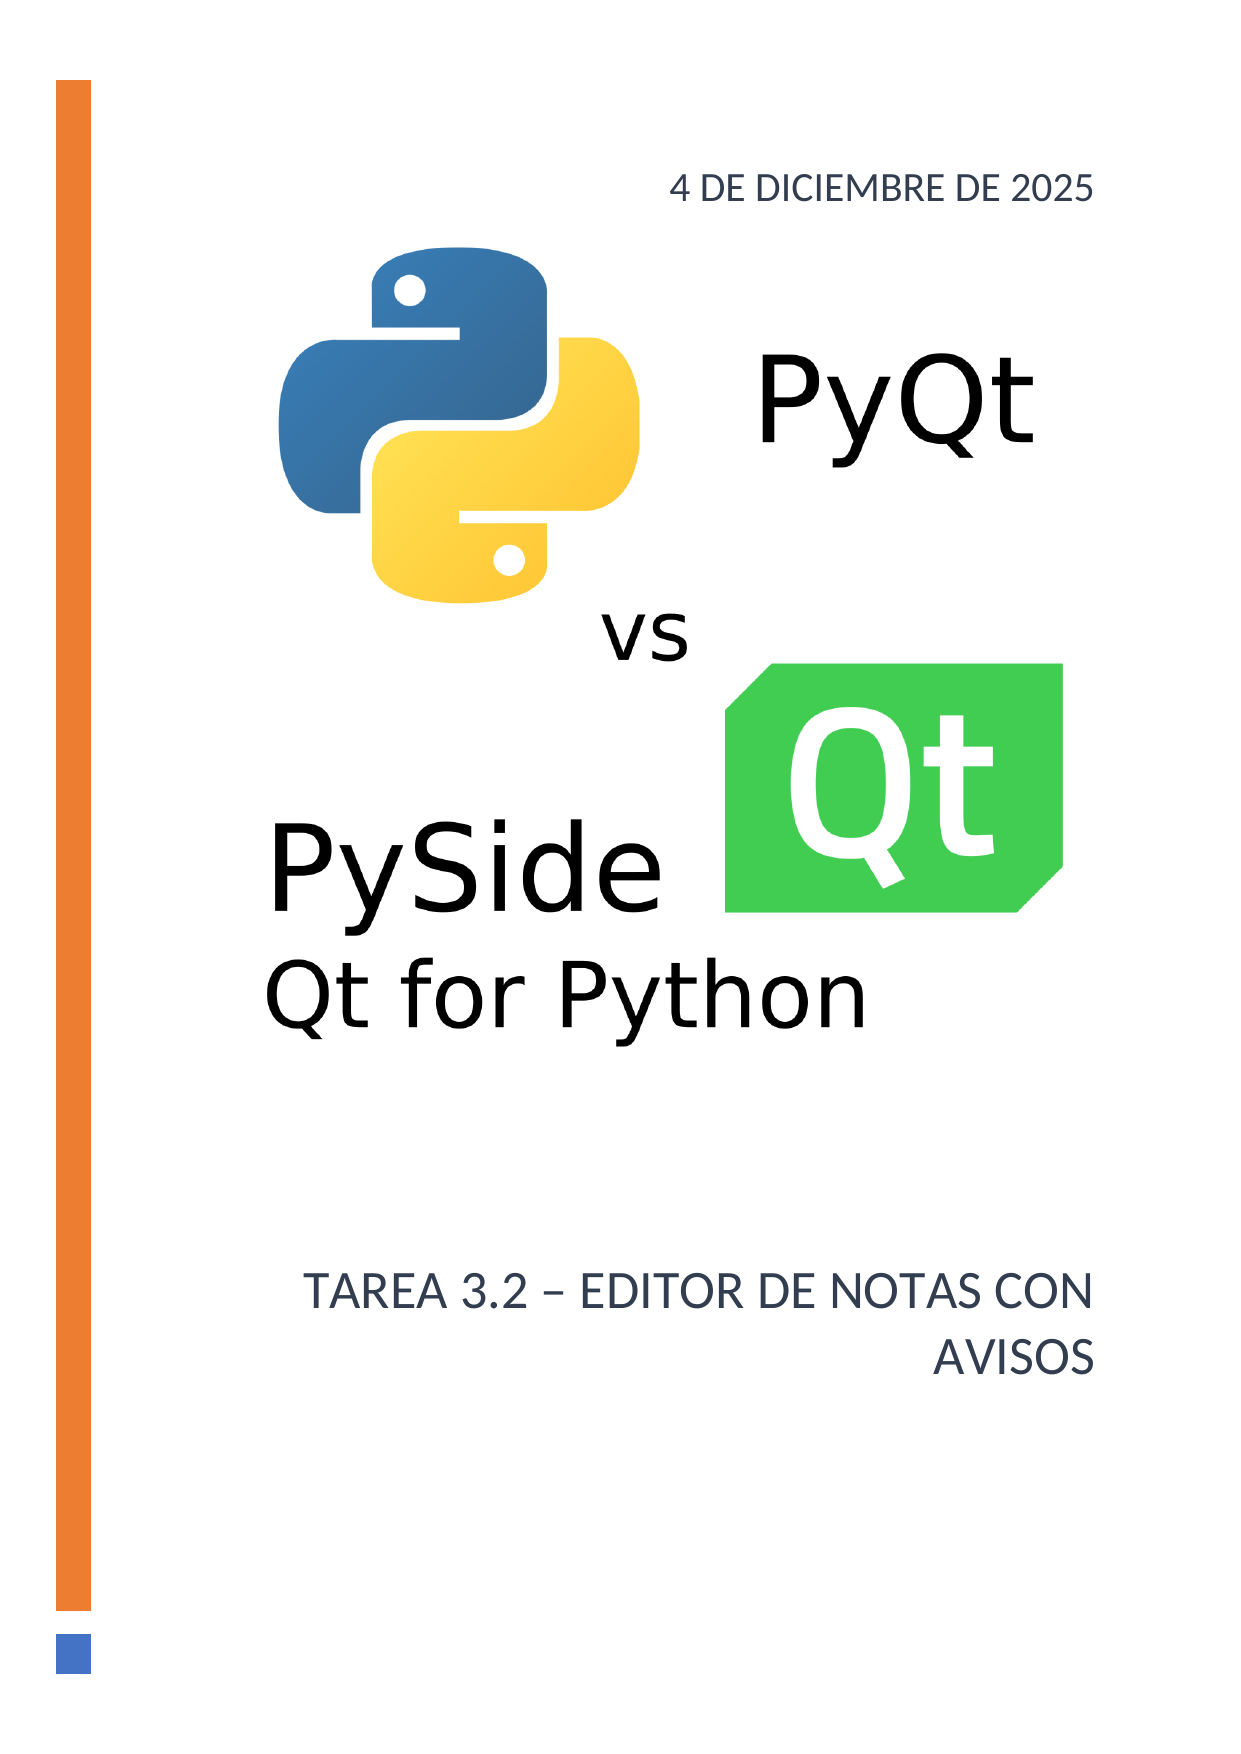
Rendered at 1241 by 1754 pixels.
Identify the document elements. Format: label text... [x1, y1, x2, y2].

text 4 de diciembre de 2025 [186, 161, 1095, 211]
text TAREA 3.2 – Editor de notas con avisos [186, 1256, 1095, 1388]
